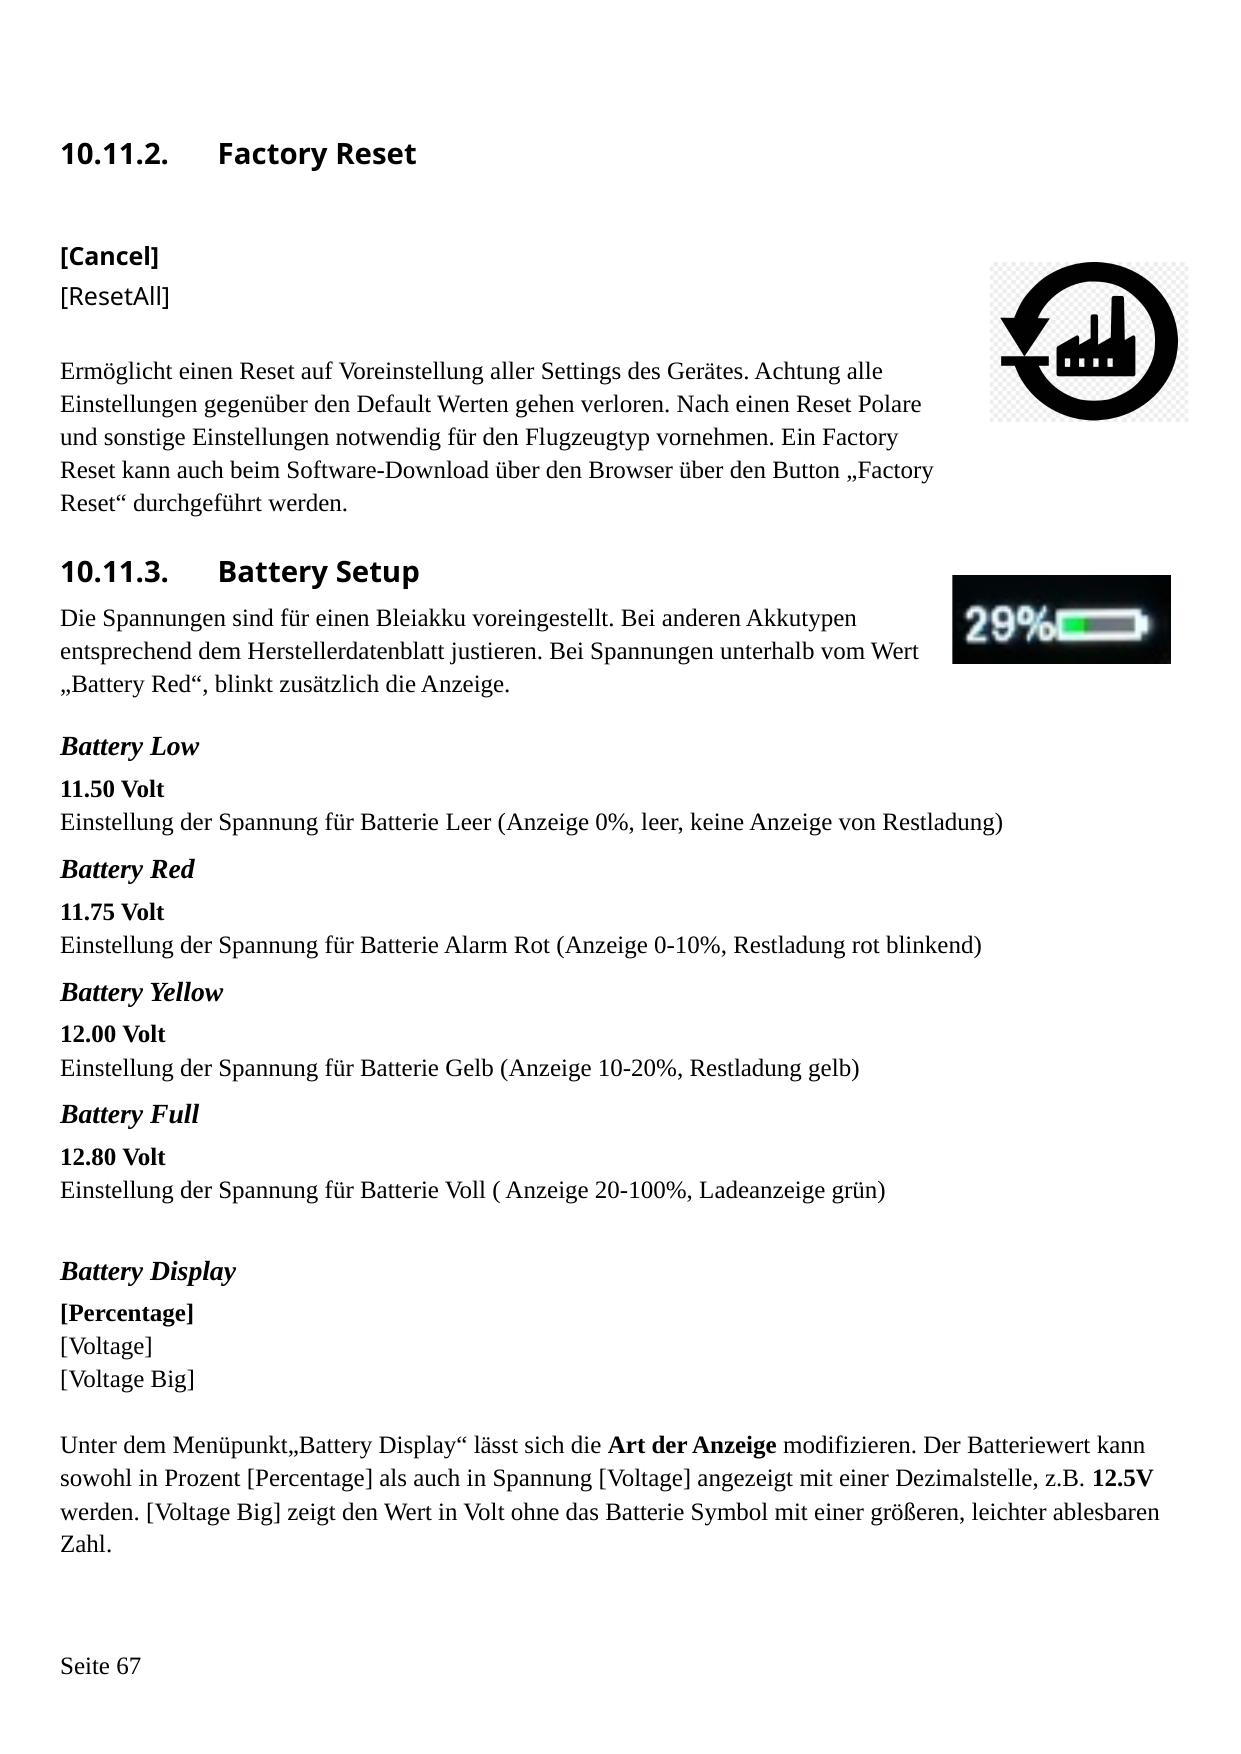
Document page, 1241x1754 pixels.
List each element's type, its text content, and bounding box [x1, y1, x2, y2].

subtitle Battery Setup [60, 551, 1207, 591]
text 12.00 Volt [60, 1019, 1207, 1048]
text [1189, 278, 1207, 312]
text Unter dem Menüpunkt„Battery Display“ lässt sich die Art der Anzeige modifizieren. Der Batteriewert kann sowohl in Prozent [Percentage] als auch in Spannung [Voltage] angezeigt mit einer Dezimalstelle, z.B. 12.5V werden. [Voltage Big] zeigt den Wert in Volt ohne das Batterie Symbol mit einer größeren, leichter ablesbaren Zahl. [60, 1431, 1207, 1558]
text Die Spannungen sind für einen Bleiakku voreingestellt. Bei anderen Akkutypen entsprechend dem Herstellerdatenblatt justieren. Bei Spannungen unterhalb vom Wert „Battery Red“, blinkt zusätzlich die Anzeige. [60, 603, 1207, 698]
subtitle Battery Yellow [60, 975, 1207, 1007]
subtitle Battery Display [60, 1254, 1207, 1286]
text Einstellung der Spannung für Batterie Voll ( Anzeige 20-100%, Ladeanzeige grün) [60, 1176, 1207, 1204]
text 12.80 Volt [60, 1142, 1207, 1171]
text Ermöglicht einen Reset auf Voreinstellung aller Settings des Gerätes. Achtung alle Einstellungen gegenüber den Default Werten gehen verloren. Nach einen Reset Polare und sonstige Einstellungen notwendig für den Flugzeugtyp vornehmen. Ein Factory Reset kann auch beim Software-Download über den Browser über den Button „Factory Reset“ durchgeführt werden. [60, 356, 1207, 517]
text [Voltage] [60, 1331, 1207, 1360]
text [Voltage Big] [60, 1364, 1207, 1393]
subtitle Factory Reset [60, 133, 1207, 173]
text 11.75 Volt [60, 897, 1207, 925]
subtitle Battery Red [60, 852, 1207, 884]
text [ResetAll] [60, 278, 989, 312]
text Einstellung der Spannung für Batterie Gelb (Anzeige 10-20%, Restladung gelb) [60, 1053, 1207, 1081]
picture [989, 262, 1189, 422]
text [Percentage] [60, 1298, 1207, 1327]
text Einstellung der Spannung für Batterie Alarm Rot (Anzeige 0-10%, Restladung rot blinkend) [60, 930, 1207, 958]
subtitle Battery Low [60, 729, 1207, 761]
subtitle Battery Full [60, 1098, 1207, 1130]
text Einstellung der Spannung für Batterie Leer (Anzeige 0%, leer, keine Anzeige von Restladung) [60, 807, 1207, 836]
picture [952, 575, 1171, 664]
text [Cancel] [60, 239, 1207, 273]
text 11.50 Volt [60, 774, 1207, 802]
